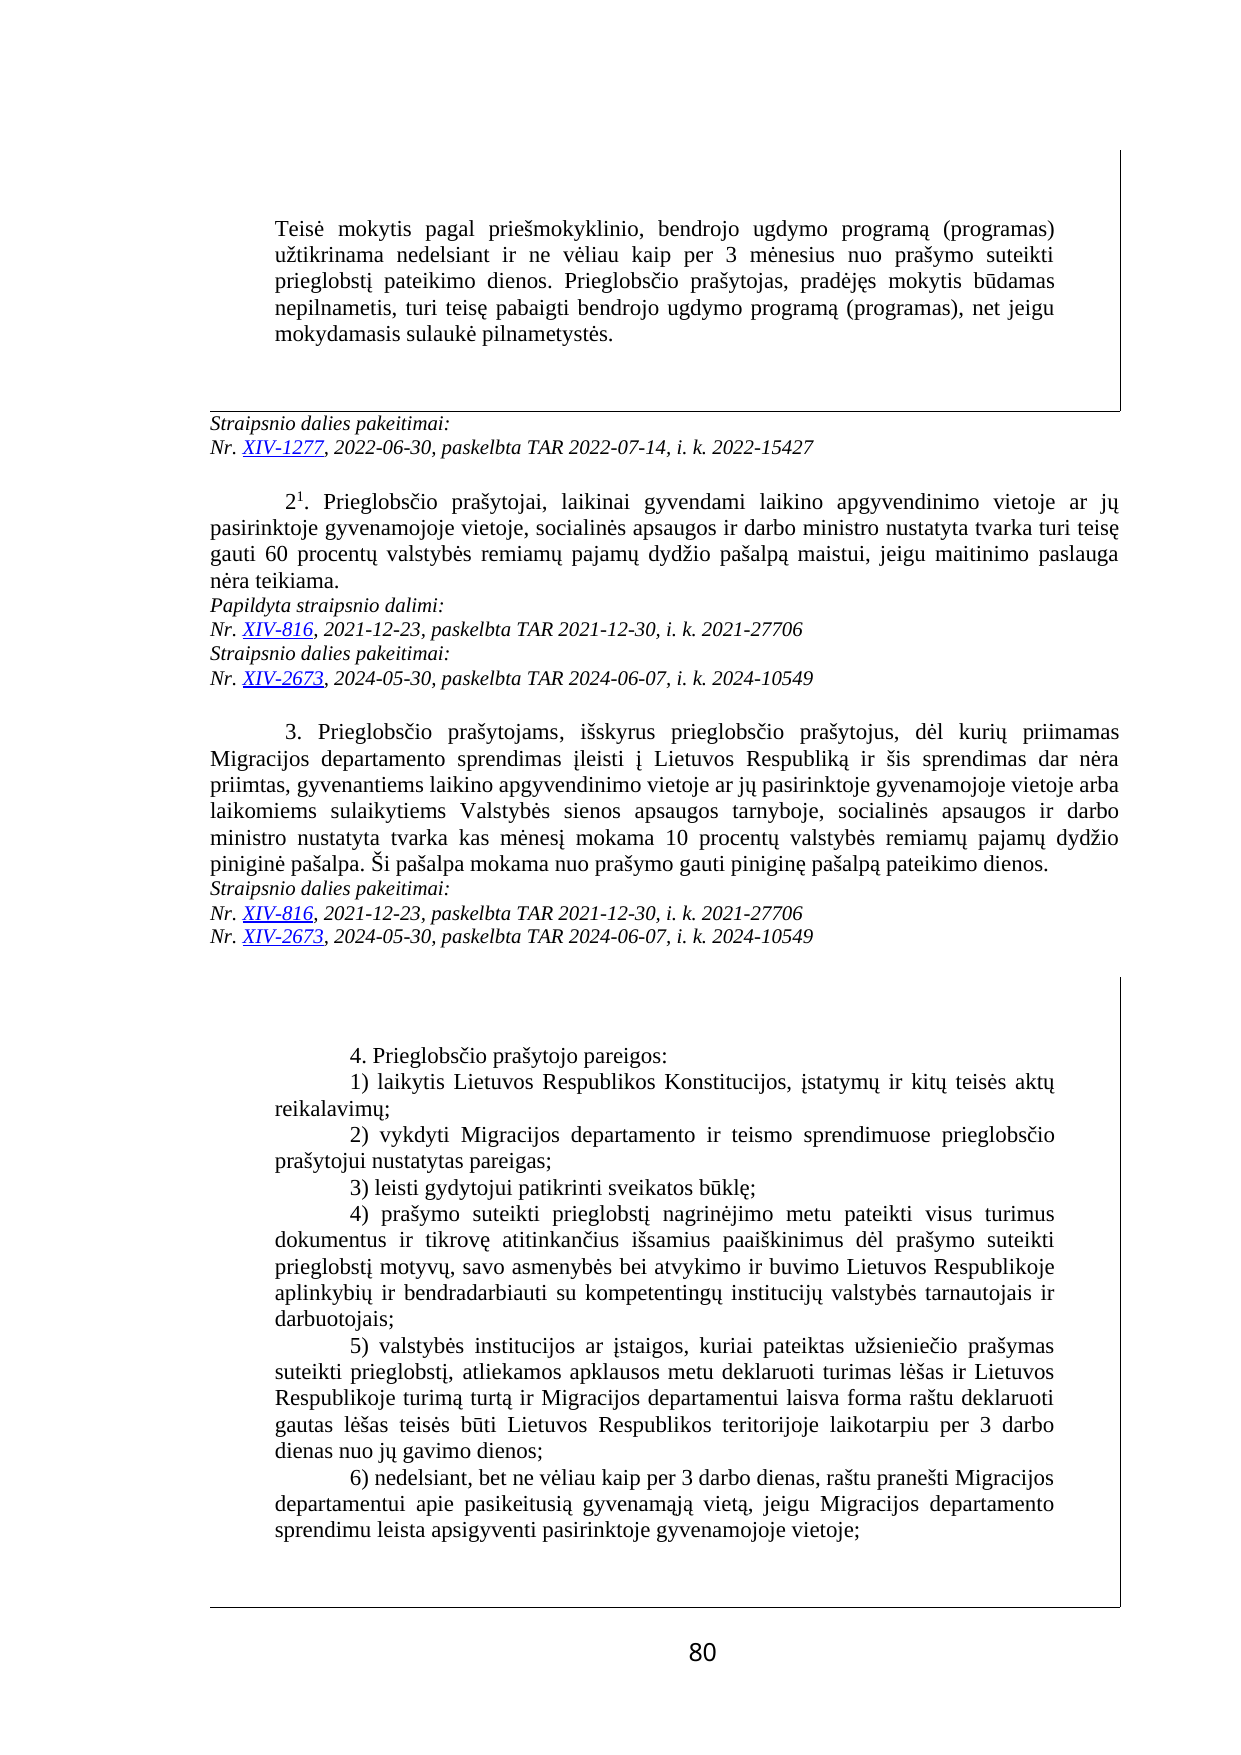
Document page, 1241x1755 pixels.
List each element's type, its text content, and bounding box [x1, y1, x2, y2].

text Straipsnio dalies pakeitimai: [210, 876, 1120, 900]
text Straipsnio dalies pakeitimai: [210, 641, 1120, 665]
text 3) leisti gydytojui patikrinti sveikatos būklę; [210, 1174, 1120, 1200]
text 2) vykdyti Migracijos departamento ir teismo sprendimuose prieglobsčio prašytojui nustatytas pareigas; [210, 1121, 1120, 1174]
text 6) nedelsiant, bet ne vėliau kaip per 3 darbo dienas, raštu pranešti Migracijos departamentui apie pasikeitusią gyvenamąją vietą, jeigu Migracijos departamento sprendimu leista apsigyventi pasirinktoje gyvenamojoje vietoje; [210, 1463, 1120, 1607]
text 5) valstybės institucijos ar įstaigos, kuriai pateiktas užsieniečio prašymas suteikti prieglobstį, atliekamos apklausos metu deklaruoti turimas lėšas ir Lietuvos Respublikoje turimą turtą ir Migracijos departamentui laisva forma raštu deklaruoti gautas lėšas teisės būti Lietuvos Respublikos teritorijoje laikotarpiu per 3 darbo dienas nuo jų gavimo dienos; [210, 1332, 1120, 1463]
text Nr. XIV-2673, 2024-05-30, paskelbta TAR 2024-06-07, i. k. 2024-10549 [210, 665, 1120, 689]
text Nr. XIV-1277, 2022-06-30, paskelbta TAR 2022-07-14, i. k. 2022-15427 [210, 435, 1120, 459]
text 1) laikytis Lietuvos Respublikos Konstitucijos, įstatymų ir kitų teisės aktų reikalavimų; [210, 1068, 1120, 1121]
text Straipsnio dalies pakeitimai: [210, 411, 1120, 435]
text 21. Prieglobsčio prašytojai, laikinai gyvendami laikino apgyvendinimo vietoje ar jų pasirinktoje gyvenamojoje vietoje, socialinės apsaugos ir darbo ministro nustatyta tvarka turi teisę gauti 60 procentų valstybės remiamų pajamų dydžio pašalpą maistui, jeigu maitinimo paslauga nėra teikiama. [210, 488, 1120, 593]
text Nr. XIV-2673, 2024-05-30, paskelbta TAR 2024-06-07, i. k. 2024-10549 [210, 924, 1120, 948]
text Nr. XIV-816, 2021-12-23, paskelbta TAR 2021-12-30, i. k. 2021-27706 [210, 617, 1120, 641]
text Teisė mokytis pagal priešmokyklinio, bendrojo ugdymo programą (programas) užtikrinama nedelsiant ir ne vėliau kaip per 3 mėnesius nuo prašymo suteikti prieglobstį pateikimo dienos. Prieglobsčio prašytojas, pradėjęs mokytis būdamas nepilnametis, turi teisę pabaigti bendrojo ugdymo programą (programas), net jeigu mokydamasis sulaukė pilnametystės. [210, 150, 1120, 411]
text Nr. XIV-816, 2021-12-23, paskelbta TAR 2021-12-30, i. k. 2021-27706 [210, 900, 1120, 924]
text Papildyta straipsnio dalimi: [210, 593, 1120, 617]
text 4) prašymo suteikti prieglobstį nagrinėjimo metu pateikti visus turimus dokumentus ir tikrovę atitinkančius išsamius paaiškinimus dėl prašymo suteikti prieglobstį motyvų, savo asmenybės bei atvykimo ir buvimo Lietuvos Respublikoje aplinkybių ir bendradarbiauti su kompetentingų institucijų valstybės tarnautojais ir darbuotojais; [210, 1200, 1120, 1332]
text 3. Prieglobsčio prašytojams, išskyrus prieglobsčio prašytojus, dėl kurių priimamas Migracijos departamento sprendimas įleisti į Lietuvos Respubliką ir šis sprendimas dar nėra priimtas, gyvenantiems laikino apgyvendinimo vietoje ar jų pasirinktoje gyvenamojoje vietoje arba laikomiems sulaikytiems Valstybės sienos apsaugos tarnyboje, socialinės apsaugos ir darbo ministro nustatyta tvarka kas mėnesį mokama 10 procentų valstybės remiamų pajamų dydžio piniginė pašalpa. Ši pašalpa mokama nuo prašymo gauti piniginę pašalpą pateikimo dienos. [210, 718, 1120, 876]
text 4. Prieglobsčio prašytojo pareigos: [210, 977, 1120, 1068]
